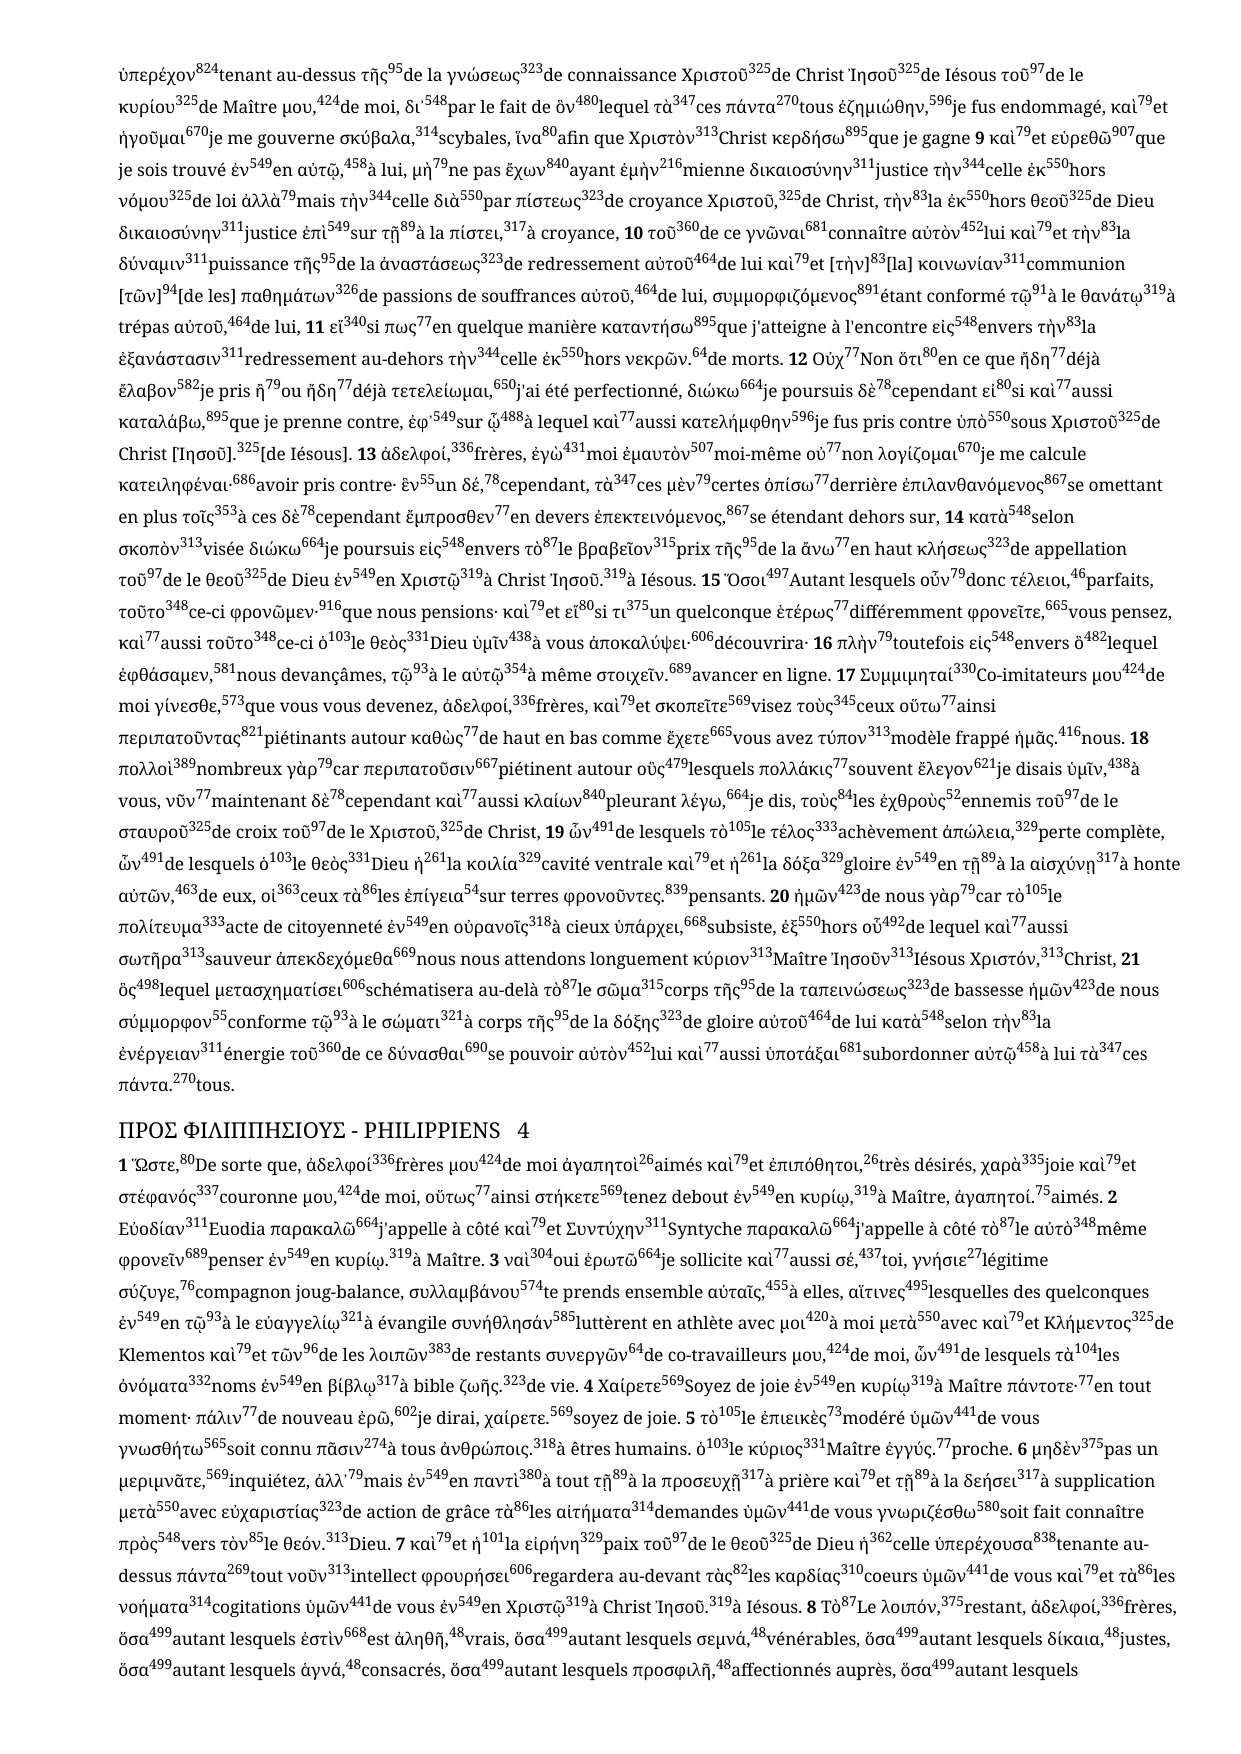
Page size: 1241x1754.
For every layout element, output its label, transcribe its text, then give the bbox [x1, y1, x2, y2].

text 1 Τὸ87Le λοιπόν,375restant, ἀδελφοί336frères μου,424de moi, χαίρετε569soyez de joie ἐν549en κυρίῳ.319à Maître. τὰ86les αὐτὰ347mêmes γράφειν689grapher ὑμῖν438à vous ἐμοὶ420à moi μὲν79certes οὐκ77non ὀκνηρόν,49paresseux, ὑμῖν438à vous δὲ78cependant ἀσφαλές.49sécurisant. 2 Βλέπετε569Regardez τοὺς84les κύνας,312chiens, βλέπετε569regardez τοὺς84les κακοὺς3malicieux ἐργάτας,312travailleurs, βλέπετε569regardez τὴν83la κατατομήν.311coupure de haut en bas. 3 ἡμεῖς430nous γάρ79car ἐσμεν663nous sommes ἡ101la περιτομή,329circoncision, οἱ363ceux πνεύματι321à souffle θεοῦ325de Dieu λατρεύοντες839adorants καὶ79et καυχώμενοι866se vantants ἐν549en Χριστῷ319à Christ Ἰησοῦ319à Iésous καὶ79et οὐκ77non ἐν549en σαρκὶ317à chair πεποιθότες,782ayants persuadés, 4 καίπερ79et certes ἐγὼ431moi ἔχων840ayant πεποίθησιν311confiance καὶ77aussi ἐν549en σαρκί.317à chair. Εἴ80Si τις287un quelconque δοκεῖ668estime ἄλλος390autre πεποιθέναι686avoir persuadé ἐν549en σαρκί,317à chair, ἐγὼ431moi μᾶλλον·77davantage· 5 περιτομῇ317à circoncision ὀκταήμερος,47de huitième jour, ἐκ550hors γένους327de genre Ἰσραήλ,325de Israël, φυλῆς323de tribu Βενιαμίν,325de Benyamin, Ἑβραῖος331Hébreu ἐξ550hors Ἑβραίων,324de Hébreux, κατὰ548selon νόμον313loi Φαρισαῖος,331Pharisien, 6 κατὰ548selon ζῆλος315zèle διώκων840poursuivant τὴν83la ἐκκλησίαν,311église, κατὰ548selon δικαιοσύνην311justice τὴν478celle ἐν549en νόμῳ319à loi γενόμενος740se ayant devenu ἄμεμπτος.47sans blâme. 7 [Ἀλλ᾽]79[Mais] ἅτινα499lesquels des quelconques ἦν625était μοι420à moi κέρδη,332gains, ταῦτα347ces-ci ἥγημαι644je m'ai gouverné διὰ548par le fait de τὸν85le Χριστὸν313Christ ζημίαν.311dommage. 8 ἀλλὰ79mais μενοῦνγε340certes donc au moins καὶ77aussi ἡγοῦμαι670je me gouverne πάντα374tous ζημίαν311dommage εἶναι689être διὰ548par le fait de τὸ348ce ὑπερέχον824tenant au-dessus τῆς95de la γνώσεως323de connaissance Χριστοῦ325de Christ Ἰησοῦ325de Iésous τοῦ97de le κυρίου325de Maître μου,424de moi, δι᾽548par le fait de ὃν480lequel τὰ347ces πάντα270tous ἐζημιώθην,596je fus endommagé, καὶ79et ἡγοῦμαι670je me gouverne σκύβαλα,314scybales, ἵνα80afin que Χριστὸν313Christ κερδήσω895que je gagne 9 καὶ79et εὑρεθῶ907que je sois trouvé ἐν549en αὐτῷ,458à lui, μὴ79ne pas ἔχων840ayant ἐμὴν216mienne δικαιοσύνην311justice τὴν344celle ἐκ550hors νόμου325de loi ἀλλὰ79mais τὴν344celle διὰ550par πίστεως323de croyance Χριστοῦ,325de Christ, τὴν83la ἐκ550hors θεοῦ325de Dieu δικαιοσύνην311justice ἐπὶ549sur τῇ89à la πίστει,317à croyance, 10 τοῦ360de ce γνῶναι681connaître αὐτὸν452lui καὶ79et τὴν83la δύναμιν311puissance τῆς95de la ἀναστάσεως323de redressement αὐτοῦ464de lui καὶ79et [τὴν]83[la] κοινωνίαν311communion [τῶν]94[de les] παθημάτων326de passions de souffrances αὐτοῦ,464de lui, συμμορφιζόμενος891étant conformé τῷ91à le θανάτῳ319à trépas αὐτοῦ,464de lui, 11 εἴ340si πως77en quelque manière καταντήσω895que j'atteigne à l'encontre εἰς548envers τὴν83la ἐξανάστασιν311redressement au-dehors τὴν344celle ἐκ550hors νεκρῶν.64de morts. 12 Οὐχ77Non ὅτι80en ce que ἤδη77déjà ἔλαβον582je pris ἢ79ou ἤδη77déjà τετελείωμαι,650j'ai été perfectionné, διώκω664je poursuis δὲ78cependant εἰ80si καὶ77aussi καταλάβω,895que je prenne contre, ἐφ᾽549sur ᾧ488à lequel καὶ77aussi κατελήμφθην596je fus pris contre ὑπὸ550sous Χριστοῦ325de Christ [Ἰησοῦ].325[de Iésous]. 13 ἀδελφοί,336frères, ἐγὼ431moi ἐμαυτὸν507moi-même οὐ77non λογίζομαι670je me calcule κατειληφέναι·686avoir pris contre· ἓν55un δέ,78cependant, τὰ347ces μὲν79certes ὀπίσω77derrière ἐπιλανθανόμενος867se omettant en plus τοῖς353à ces δὲ78cependant ἔμπροσθεν77en devers ἐπεκτεινόμενος,867se étendant dehors sur, 14 κατὰ548selon σκοπὸν313visée διώκω664je poursuis εἰς548envers τὸ87le βραβεῖον315prix τῆς95de la ἄνω77en haut κλήσεως323de appellation τοῦ97de le θεοῦ325de Dieu ἐν549en Χριστῷ319à Christ Ἰησοῦ.319à Iésous. 15 Ὅσοι497Autant lesquels οὖν79donc τέλειοι,46parfaits, τοῦτο348ce-ci φρονῶμεν·916que nous pensions· καὶ79et εἴ80si τι375un quelconque ἑτέρως77différemment φρονεῖτε,665vous pensez, καὶ77aussi τοῦτο348ce-ci ὁ103le θεὸς331Dieu ὑμῖν438à vous ἀποκαλύψει·606découvrira· 16 πλὴν79toutefois εἰς548envers ὃ482lequel ἐφθάσαμεν,581nous devançâmes, τῷ93à le αὐτῷ354à même στοιχεῖν.689avancer en ligne. 17 Συμμιμηταί330Co-imitateurs μου424de moi γίνεσθε,573que vous vous devenez, ἀδελφοί,336frères, καὶ79et σκοπεῖτε569visez τοὺς345ceux οὕτω77ainsi περιπατοῦντας821piétinants autour καθὼς77de haut en bas comme ἔχετε665vous avez τύπον313modèle frappé ἡμᾶς.416nous. 18 πολλοὶ389nombreux γὰρ79car περιπατοῦσιν667piétinent autour οὓς479lesquels πολλάκις77souvent ἔλεγον621je disais ὑμῖν,438à vous, νῦν77maintenant δὲ78cependant καὶ77aussi κλαίων840pleurant λέγω,664je dis, τοὺς84les ἐχθροὺς52ennemis τοῦ97de le σταυροῦ325de croix τοῦ97de le Χριστοῦ,325de Christ, 19 ὧν491de lesquels τὸ105le τέλος333achèvement ἀπώλεια,329perte complète, ὧν491de lesquels ὁ103le θεὸς331Dieu ἡ261la κοιλία329cavité ventrale καὶ79et ἡ261la δόξα329gloire ἐν549en τῇ89à la αἰσχύνῃ317à honte αὐτῶν,463de eux, οἱ363ceux τὰ86les ἐπίγεια54sur terres φρονοῦντες.839pensants. 20 ἡμῶν423de nous γὰρ79car τὸ105le πολίτευμα333acte de citoyenneté ἐν549en οὐρανοῖς318à cieux ὑπάρχει,668subsiste, ἐξ550hors οὗ492de lequel καὶ77aussi σωτῆρα313sauveur ἀπεκδεχόμεθα669nous nous attendons longuement κύριον313Maître Ἰησοῦν313Iésous Χριστόν,313Christ, 21 ὃς498lequel μετασχηματίσει606schématisera au-delà τὸ87le σῶμα315corps τῆς95de la ταπεινώσεως323de bassesse ἡμῶν423de nous σύμμορφον55conforme τῷ93à le σώματι321à corps τῆς95de la δόξης323de gloire αὐτοῦ464de lui κατὰ548selon τὴν83la ἐνέργειαν311énergie τοῦ360de ce δύνασθαι690se pouvoir αὐτὸν452lui καὶ77aussi ὑποτάξαι681subordonner αὐτῷ458à lui τὰ347ces πάντα.270tous. [118, 59, 1181, 1097]
text ΠΡΟΣ ΦΙΛΙΠΠΗΣΙΟΥΣ - PHILIPPIENS 4 [118, 1115, 1181, 1145]
text 1 Ὥστε,80De sorte que, ἀδελφοί336frères μου424de moi ἀγαπητοὶ26aimés καὶ79et ἐπιπόθητοι,26très désirés, χαρὰ335joie καὶ79et στέφανός337couronne μου,424de moi, οὕτως77ainsi στήκετε569tenez debout ἐν549en κυρίῳ,319à Maître, ἀγαπητοί.75aimés. 2 Εὐοδίαν311Euodia παρακαλῶ664j'appelle à côté καὶ79et Συντύχην311Syntyche παρακαλῶ664j'appelle à côté τὸ87le αὐτὸ348même φρονεῖν689penser ἐν549en κυρίῳ.319à Maître. 3 ναὶ304oui ἐρωτῶ664je sollicite καὶ77aussi σέ,437toi, γνήσιε27légitime σύζυγε,76compagnon joug-balance, συλλαμβάνου574te prends ensemble αὐταῖς,455à elles, αἵτινες495lesquelles des quelconques ἐν549en τῷ93à le εὐαγγελίῳ321à évangile συνήθλησάν585luttèrent en athlète avec μοι420à moi μετὰ550avec καὶ79et Κλήμεντος325de Klementοs καὶ79et τῶν96de les λοιπῶν383de restants συνεργῶν64de co-travailleurs μου,424de moi, ὧν491de lesquels τὰ104les ὀνόματα332noms ἐν549en βίβλῳ317à bible ζωῆς.323de vie. 4 Χαίρετε569Soyez de joie ἐν549en κυρίῳ319à Maître πάντοτε·77en tout moment· πάλιν77de nouveau ἐρῶ,602je dirai, χαίρετε.569soyez de joie. 5 τὸ105le ἐπιεικὲς73modéré ὑμῶν441de vous γνωσθήτω565soit connu πᾶσιν274à tous ἀνθρώποις.318à êtres humains. ὁ103le κύριος331Maître ἐγγύς.77proche. 6 μηδὲν375pas un μεριμνᾶτε,569inquiétez, ἀλλ᾽79mais ἐν549en παντὶ380à tout τῇ89à la προσευχῇ317à prière καὶ79et τῇ89à la δεήσει317à supplication μετὰ550avec εὐχαριστίας323de action de grâce τὰ86les αἰτήματα314demandes ὑμῶν441de vous γνωριζέσθω580soit fait connaître πρὸς548vers τὸν85le θεόν.313Dieu. 7 καὶ79et ἡ101la εἰρήνη329paix τοῦ97de le θεοῦ325de Dieu ἡ362celle ὑπερέχουσα838tenante au-dessus πάντα269tout νοῦν313intellect φρουρήσει606regardera au-devant τὰς82les καρδίας310coeurs ὑμῶν441de vous καὶ79et τὰ86les νοήματα314cogitations ὑμῶν441de vous ἐν549en Χριστῷ319à Christ Ἰησοῦ.319à Iésous. 8 Τὸ87Le λοιπόν,375restant, ἀδελφοί,336frères, ὅσα499autant lesquels ἐστὶν668est ἀληθῆ,48vrais, ὅσα499autant lesquels σεμνά,48vénérables, ὅσα499autant lesquels δίκαια,48justes, ὅσα499autant lesquels ἁγνά,48consacrés, ὅσα499autant lesquels προσφιλῆ,48affectionnés auprès, ὅσα499autant lesquels εὔφημα,48euphémiques, εἴ80si τις285une quelconque ἀρετὴ329vertue καὶ79et εἴ80si τις287un quelconque ἔπαινος,331surlouange, ταῦτα347ces-ci λογίζεσθε·573que vous vous calculez· 9 ἃ481lesquels καὶ79et ἐμάθετε583vous apprîtes καὶ79et παρελάβετε583vous prîtes à côté καὶ79et ἠκούσατε583vous écoutâtes καὶ79et εἴδετε583vous vîtes ἐν549en ἐμοί,420à moi, ταῦτα347ces-ci πράσσετε·569pratiquez· καὶ79et ὁ103le θεὸς331Dieu τῆς95de la εἰρήνης323de paix ἔσται612se sera μεθ᾽550avec ὑμῶν.441de vous. 10 Ἐχάρην596Je fus été de joie δὲ78cependant ἐν549en κυρίῳ319à Maître μεγάλως77grandement ὅτι80en ce que ἤδη77déjà ποτὲ77à un moment ἀνεθάλετε583vous poussâtes de bas en haut τὸ348ce ὑπὲρ550au-dessus ἐμοῦ424de moi φρονεῖν,689penser, ἐφ᾽549sur ᾧ488à lequel καὶ77aussi ἐφρονεῖτε,622vous pensiez, ἠκαιρεῖσθε628vous vous manquiez d'occasion δέ.78cependant. 11 οὐχ77non ὅτι80en ce que καθ᾽548selon ὑστέρησιν311insuffisance λέγω,664je dis, ἐγὼ431moi γὰρ79car ἔμαθον582j'appris ἐν549en οἷς487à lesquels εἰμι664je suis αὐτάρκης47autosuffisant εἶναι.689être. 12 οἶδα638j'ai su καὶ79et ταπεινοῦσθαι,692être baissé, οἶδα638j'ai su καὶ79et περισσεύειν·689surabonder· ἐν549en παντὶ380à tout καὶ79et ἐν549en πᾶσιν379à tous μεμύημαι,650j'ai été initié, καὶ79et χορτάζεσθαι692être fourragé καὶ79et πεινᾶν689avoir faim καὶ79et περισσεύειν689surabonder καὶ79et ὑστερεῖσθαι·692être manqué· 13 πάντα374tous ἰσχύω664j'ai la ténacité ἐν549en τῷ352à celui ἐνδυναμοῦντί828à fortifiant dans με.417moi. 14 Πλὴν79Toutefois καλῶς77bellement ἐποιήσατε583vous fîtes συγκοινωνήσαντές720ayants communiés avec μου424de moi τῇ89à la θλίψει.317à oppression. 15 οἴδατε639vous avez su δὲ78cependant καὶ77aussi ὑμεῖς,447vous, Φιλιππήσιοι,336Philippiens, ὅτι80en ce que ἐν549en ἀρχῇ317à origine τοῦ99de le εὐαγγελίου,327de évangile, ὅτε77lorsque ἐξῆλθον582je sortis ἀπὸ550au loin Μακεδονίας,323de Macédoine, οὐδεμία285aucune μοι420à moi ἐκκλησία329église ἐκοινώνησεν586communia εἰς548envers λόγον313discours δόσεως323de donation καὶ79et λήμψεως323de réception εἰ551si μὴ77ne pas ὑμεῖς447vous μόνοι,131seuls, 16 ὅτι80en ce que καὶ77aussi ἐν549en Θεσσαλονίκῃ317à Thessalonique καὶ79et ἅπαξ77une fois καὶ79et δὶς77doublement εἰς548envers τὴν83la χρείαν311besoin μοι420à moi ἐπέμψατε.583vous mandâtes. 17 οὐχ77non ὅτι80en ce que ἐπιζητῶ664je cherche davantage τὸ87le δόμα,315dons, ἀλλ᾽79mais ἐπιζητῶ664je cherche davantage τὸν85le καρπὸν313fruit τὸν346celui πλεονάζοντα822faisant plus nombreux εἰς548envers λόγον313discours ὑμῶν.441de vous. 18 ἀπέχω664je tiens au loin δὲ78cependant πάντα374tous καὶ79et περισσεύω·664je surabonde· πεπλήρωμαι650j'ai été fait plénitude δεξάμενος740se ayant accepté παρὰ550à côté Ἐπαφροδίτου325de Épaphrodite τὰ347ces παρ᾽550à côté ὑμῶν,441de vous, ὀσμὴν311odeur εὐωδίας,323de odeur de bien, θυσίαν311sacrifice δεκτήν,2acceptable, εὐάρεστον51bien agréable τῷ91à le θεῷ.319à Dieu. 19 ὁ103le δὲ78cependant θεός331Dieu μου424de moi πληρώσει606fera plénitude πᾶσαν267toute χρείαν311besoin ὑμῶν441de vous κατὰ548selon τὸ87le πλοῦτος315richesse αὐτοῦ464de lui ἐν549en δόξῃ317à gloire ἐν549en Χριστῷ319à Christ Ἰησοῦ.319à Iésous. 20 τῷ91à le δὲ78cependant θεῷ319à Dieu καὶ79et πατρὶ319à père ἡμῶν423de nous ἡ101la δόξα329gloire εἰς548envers τοὺς84les αἰῶνας312ères τῶν96de les αἰώνων,324de ères, ἀμήν.304amen. 21 Ἀσπάσασθε557Que vous vous saluez πάντα269tout ἅγιον53saint ἐν549en Χριστῷ319à Christ Ἰησοῦ.319à Iésous. ἀσπάζονται673se saluent ὑμᾶς436vous οἱ102les σὺν549avec ἐμοὶ420à moi ἀδελφοί.330frères. 22 ἀσπάζονται673se saluent ὑμᾶς436vous πάντες286tous οἱ102les ἅγιοι,70saints, μάλιστα77surtout δὲ78cependant οἱ363ceux ἐκ550hors τῆς95de la Καίσαρος325de Kaesar οἰκίας.323de maison d'habitation. 23 Ἡ101La χάρις329grâce τοῦ97de le κυρίου325de Maître Ἰησοῦ325de Iésous Χριστοῦ325de Christ μετὰ550avec τοῦ99de le πνεύματος327de souffle ὑμῶν,441de vous, ἀμήν.304amen. [118, 1149, 1181, 1682]
